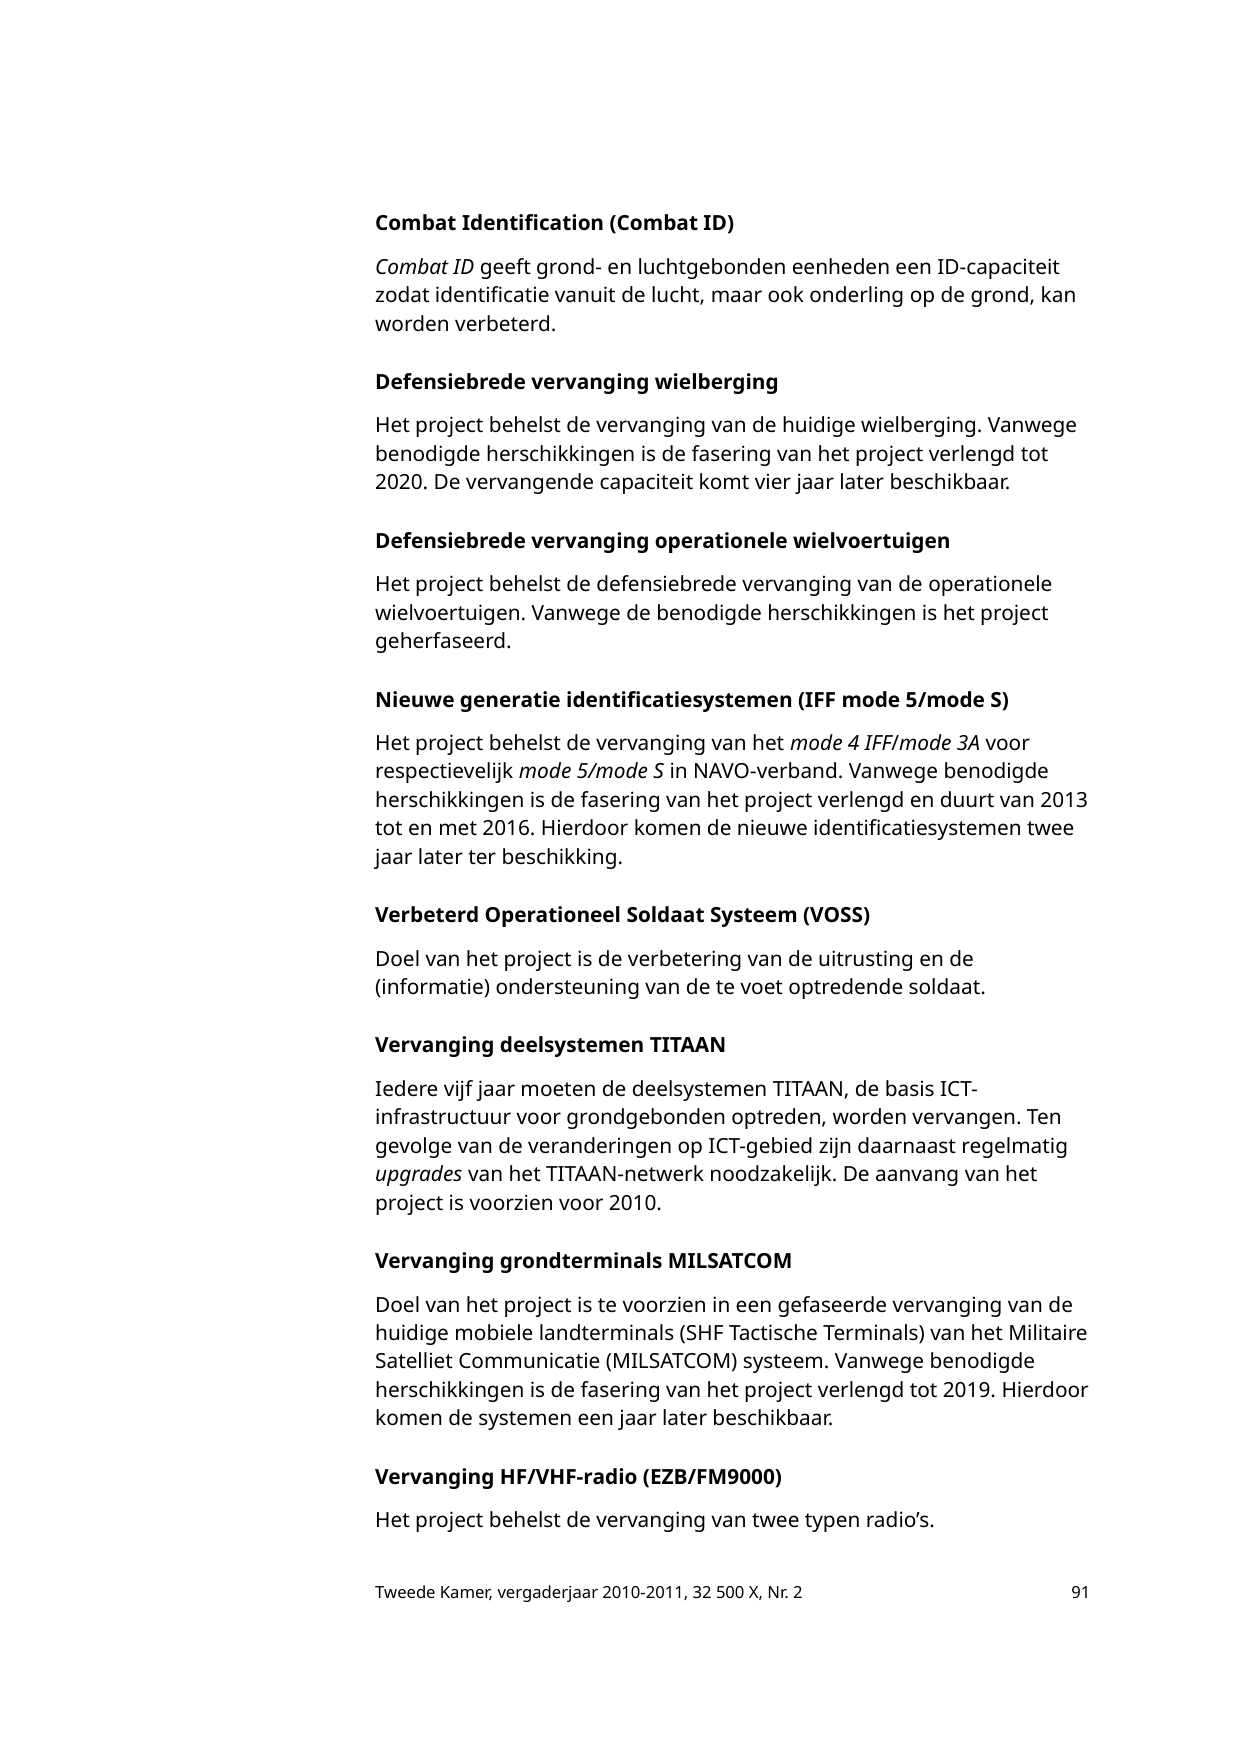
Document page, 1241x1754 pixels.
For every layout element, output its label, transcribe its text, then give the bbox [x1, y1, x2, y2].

text Het project behelst de vervanging van twee typen radio’s. [375, 1505, 1090, 1534]
text Vervanging HF/VHF-radio (EZB/FM9000) [375, 1462, 1090, 1490]
text Vervanging deelsystemen TITAAN [375, 1031, 1090, 1059]
text Het project behelst de vervanging van het mode 4 IFF/mode 3A voor respectievelijk mode 5/mode S in NAVO-verband. Vanwege benodigde herschikkingen is de fasering van het project verlengd en duurt van 2013 tot en met 2016. Hierdoor komen de nieuwe identificatiesystemen twee jaar later ter beschikking. [375, 728, 1090, 870]
text Doel van het project is te voorzien in een gefaseerde vervanging van de huidige mobiele landterminals (SHF Tactische Terminals) van het Militaire Satelliet Communicatie (MILSATCOM) systeem. Vanwege benodigde herschikkingen is de fasering van het project verlengd tot 2019. Hierdoor komen de systemen een jaar later beschikbaar. [375, 1290, 1090, 1432]
text Verbeterd Operationeel Soldaat Systeem (VOSS) [375, 900, 1090, 929]
text Combat Identification (Combat ID) [375, 208, 1090, 237]
text Het project behelst de vervanging van de huidige wielberging. Vanwege benodigde herschikkingen is de fasering van het project verlengd tot 2020. De vervangende capaciteit komt vier jaar later beschikbaar. [375, 411, 1090, 496]
text Nieuwe generatie identificatiesystemen (IFF mode 5/mode S) [375, 685, 1090, 713]
text Iedere vijf jaar moeten de deelsystemen TITAAN, de basis ICT-infrastructuur voor grondgebonden optreden, worden vervangen. Ten gevolge van de veranderingen op ICT-gebied zijn daarnaast regelmatig upgrades van het TITAAN-netwerk noodzakelijk. De aanvang van het project is voorzien voor 2010. [375, 1074, 1090, 1216]
text Vervanging grondterminals MILSATCOM [375, 1246, 1090, 1275]
text Combat ID geeft grond- en luchtgebonden eenheden een ID-capaciteit zodat identificatie vanuit de lucht, maar ook onderling op de grond, kan worden verbeterd. [375, 252, 1090, 337]
text Het project behelst de defensiebrede vervanging van de operationele wielvoertuigen. Vanwege de benodigde herschikkingen is het project geherfaseerd. [375, 569, 1090, 655]
text Doel van het project is de verbetering van de uitrusting en de (informatie) ondersteuning van de te voet optredende soldaat. [375, 944, 1090, 1001]
text Defensiebrede vervanging wielberging [375, 367, 1090, 396]
text Defensiebrede vervanging operationele wielvoertuigen [375, 526, 1090, 554]
